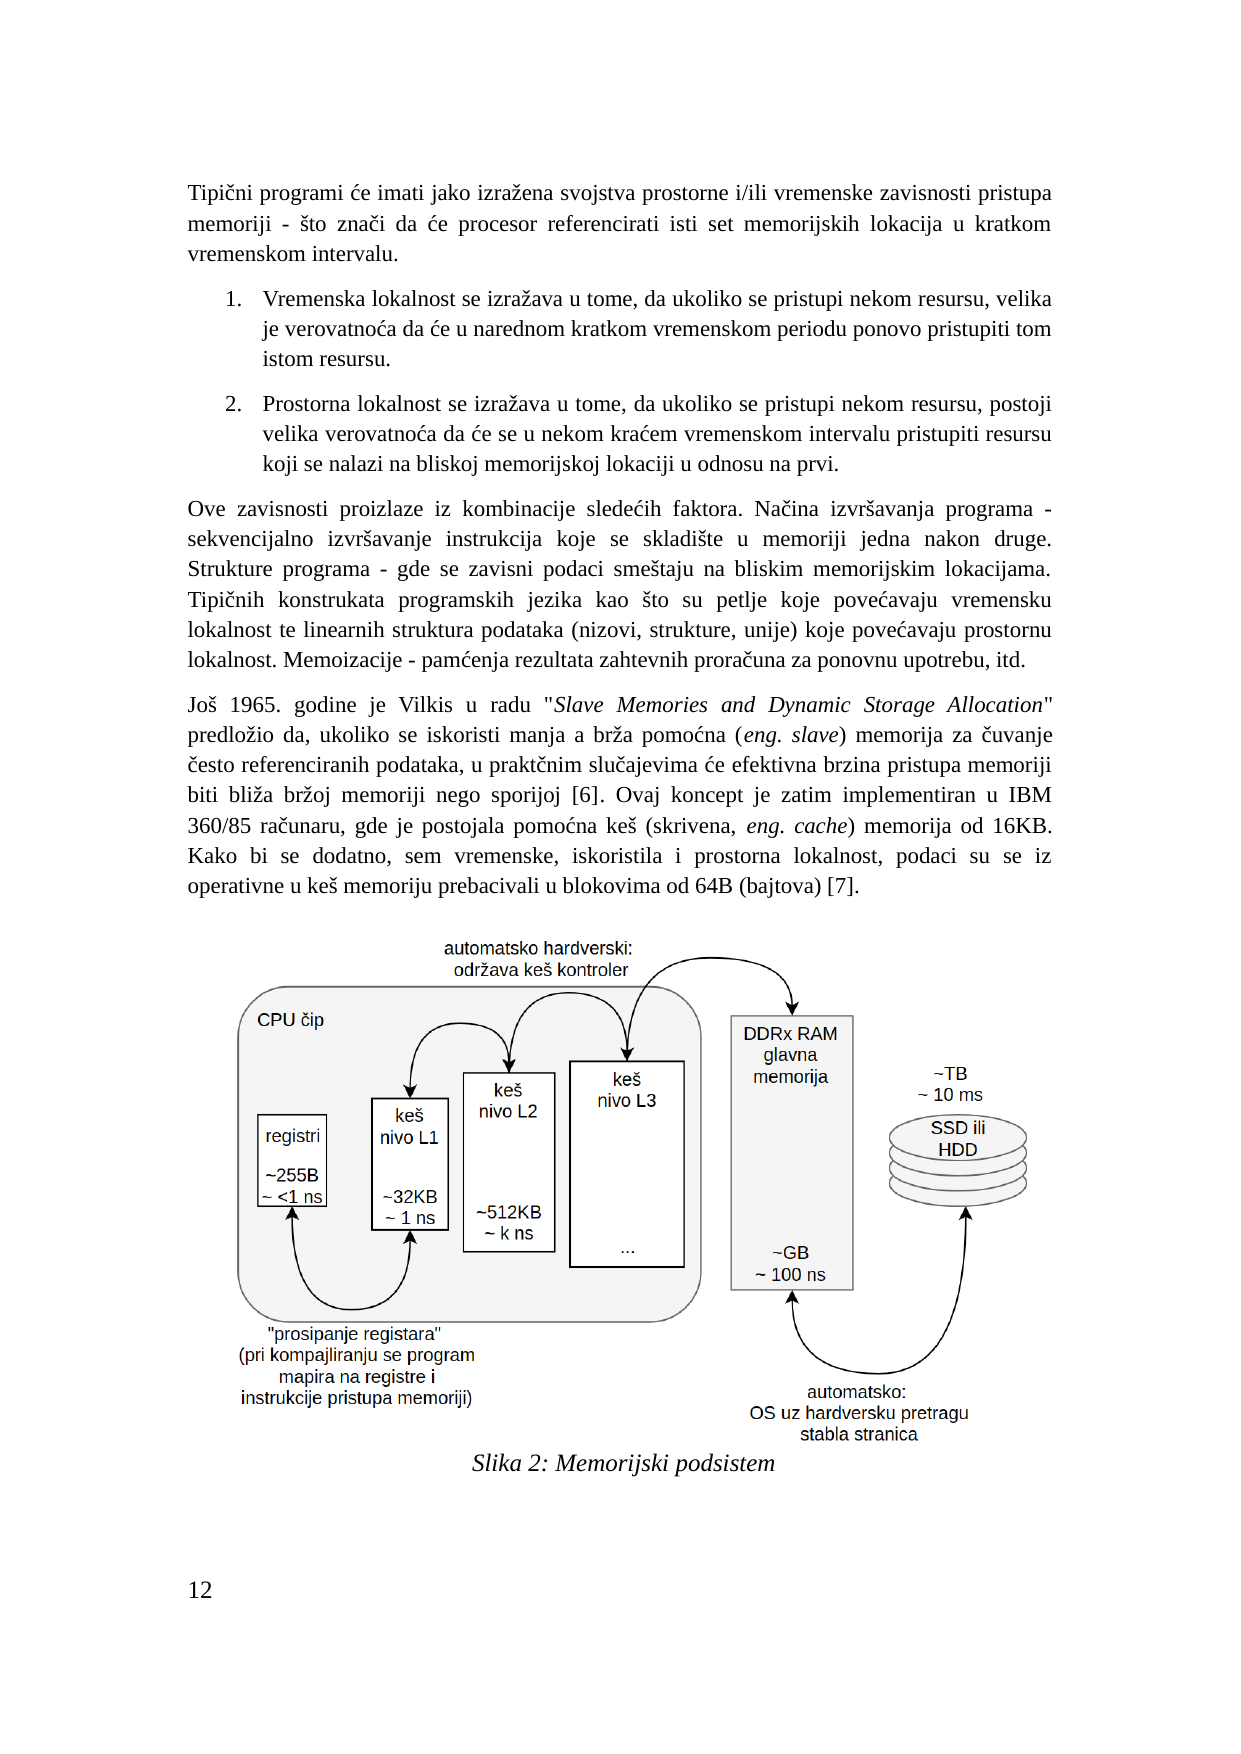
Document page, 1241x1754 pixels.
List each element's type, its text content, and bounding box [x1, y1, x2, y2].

text Slika 2: Memorijski podsistem [192, 1448, 1058, 1476]
text Ove zavisnosti proizlaze iz kombinacije sledećih faktora. Načina izvršavanja programa - sekvencijalno izvršavanje instrukcija koje se skladište u memoriji jedna nakon druge. Strukture programa - gde se zavisni podaci smeštaju na bliskim memorijskim lokacijama. Tipičnih konstrukata programskih jezika kao što su petlje koje povećavaju vremensku lokalnost te linearnih struktura podataka (nizovi, strukture, unije) koje povećavaju prostornu lokalnost. Memoizacije - pamćenja rezultata zahtevnih proračuna za ponovnu upotrebu, itd. [187, 495, 1053, 672]
picture [205, 920, 1045, 1448]
list Prostorna lokalnost se izražava u tome, da ukoliko se pristupi nekom resursu, postoji velika verovatnoća da će se u nekom kraćem vremenskom intervalu pristupiti resursu koji se nalazi na bliskoj memorijskoj lokaciji u odnosu na prvi. [225, 390, 1053, 477]
text Još 1965. godine je Vilkis u radu "Slave Memories and Dynamic Storage Allocation" predložio da, ukoliko se iskoristi manja a brža pomoćna (eng. slave) memorija za čuvanje često referenciranih podataka, u praktčnim slučajevima će efektivna brzina pristupa memoriji biti bliža bržoj memoriji nego sporijoj [6]. Ovaj koncept je zatim implementiran u IBM 360/85 računaru, gde je postojala pomoćna keš (skrivena, eng. cache) memorija od 16KB. Kako bi se dodatno, sem vremenske, iskoristila i prostorna lokalnost, podaci su se iz operativne u keš memoriju prebacivali u blokovima od 64B (bajtova) [7]. [187, 691, 1053, 898]
list Vremenska lokalnost se izražava u tome, da ukoliko se pristupi nekom resursu, velika je verovatnoća da će u narednom kratkom vremenskom periodu ponovo pristupiti tom istom resursu. [225, 285, 1053, 371]
text Tipični programi će imati jako izražena svojstva prostorne i/ili vremenske zavisnosti pristupa memoriji - što znači da će procesor referencirati isti set memorijskih lokacija u kratkom vremenskom intervalu. [187, 179, 1053, 266]
